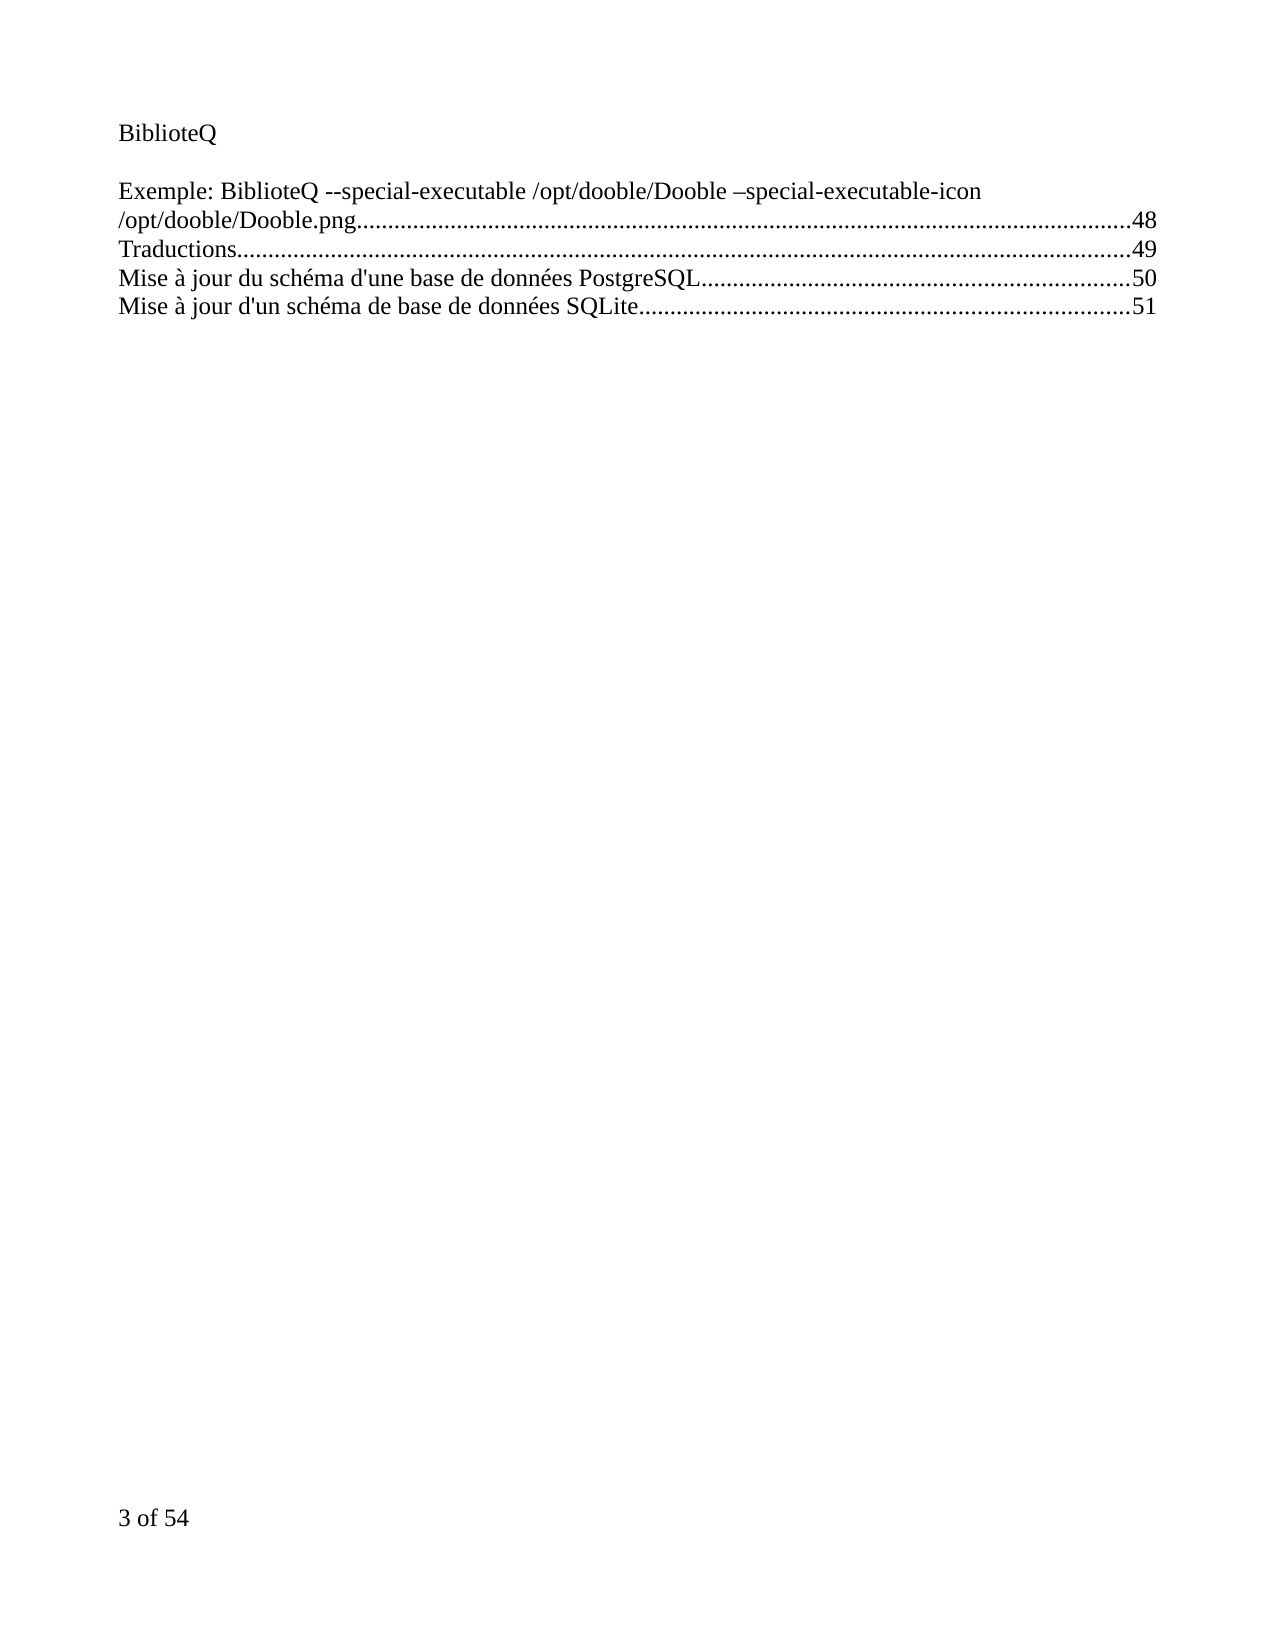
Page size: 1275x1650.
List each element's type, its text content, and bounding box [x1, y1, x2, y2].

text Traductions 49 [118, 234, 1157, 263]
text Mise à jour d'un schéma de base de données SQLite 51 [118, 291, 1157, 320]
text Exemple: BiblioteQ --special-executable /opt/dooble/Dooble –special-executable-icon /opt/dooble/Dooble.png. 48 [118, 176, 1157, 234]
text Mise à jour du schéma d'une base de données PostgreSQL 50 [118, 263, 1157, 291]
